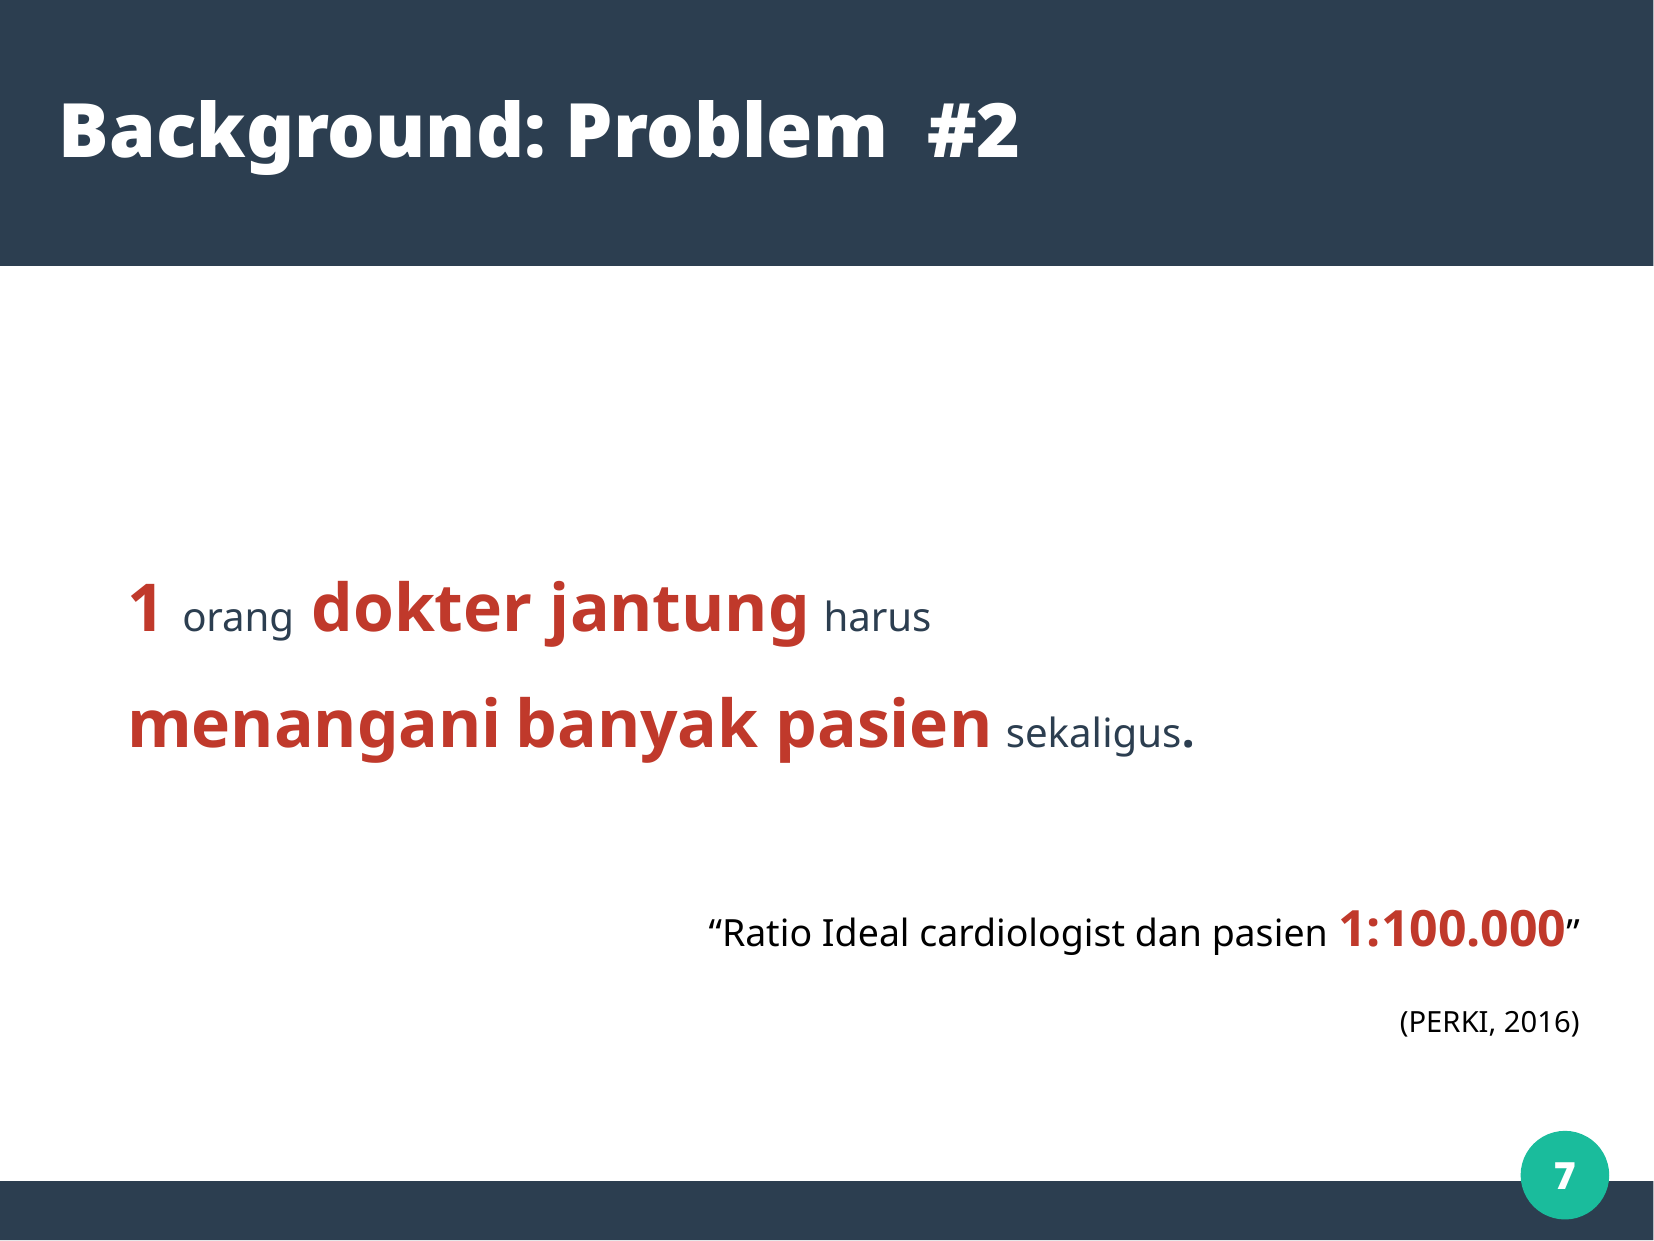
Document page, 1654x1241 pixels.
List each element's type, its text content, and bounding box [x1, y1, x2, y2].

title Background: Problem #2 [58, 49, 1595, 207]
list 1 orang dokter jantung harus menangani banyak pasien sekaligus. [59, 561, 1595, 768]
text_box “Ratio Ideal cardiologist dan pasien 1:100.000” (PERKI, 2016) [251, 885, 1595, 1063]
